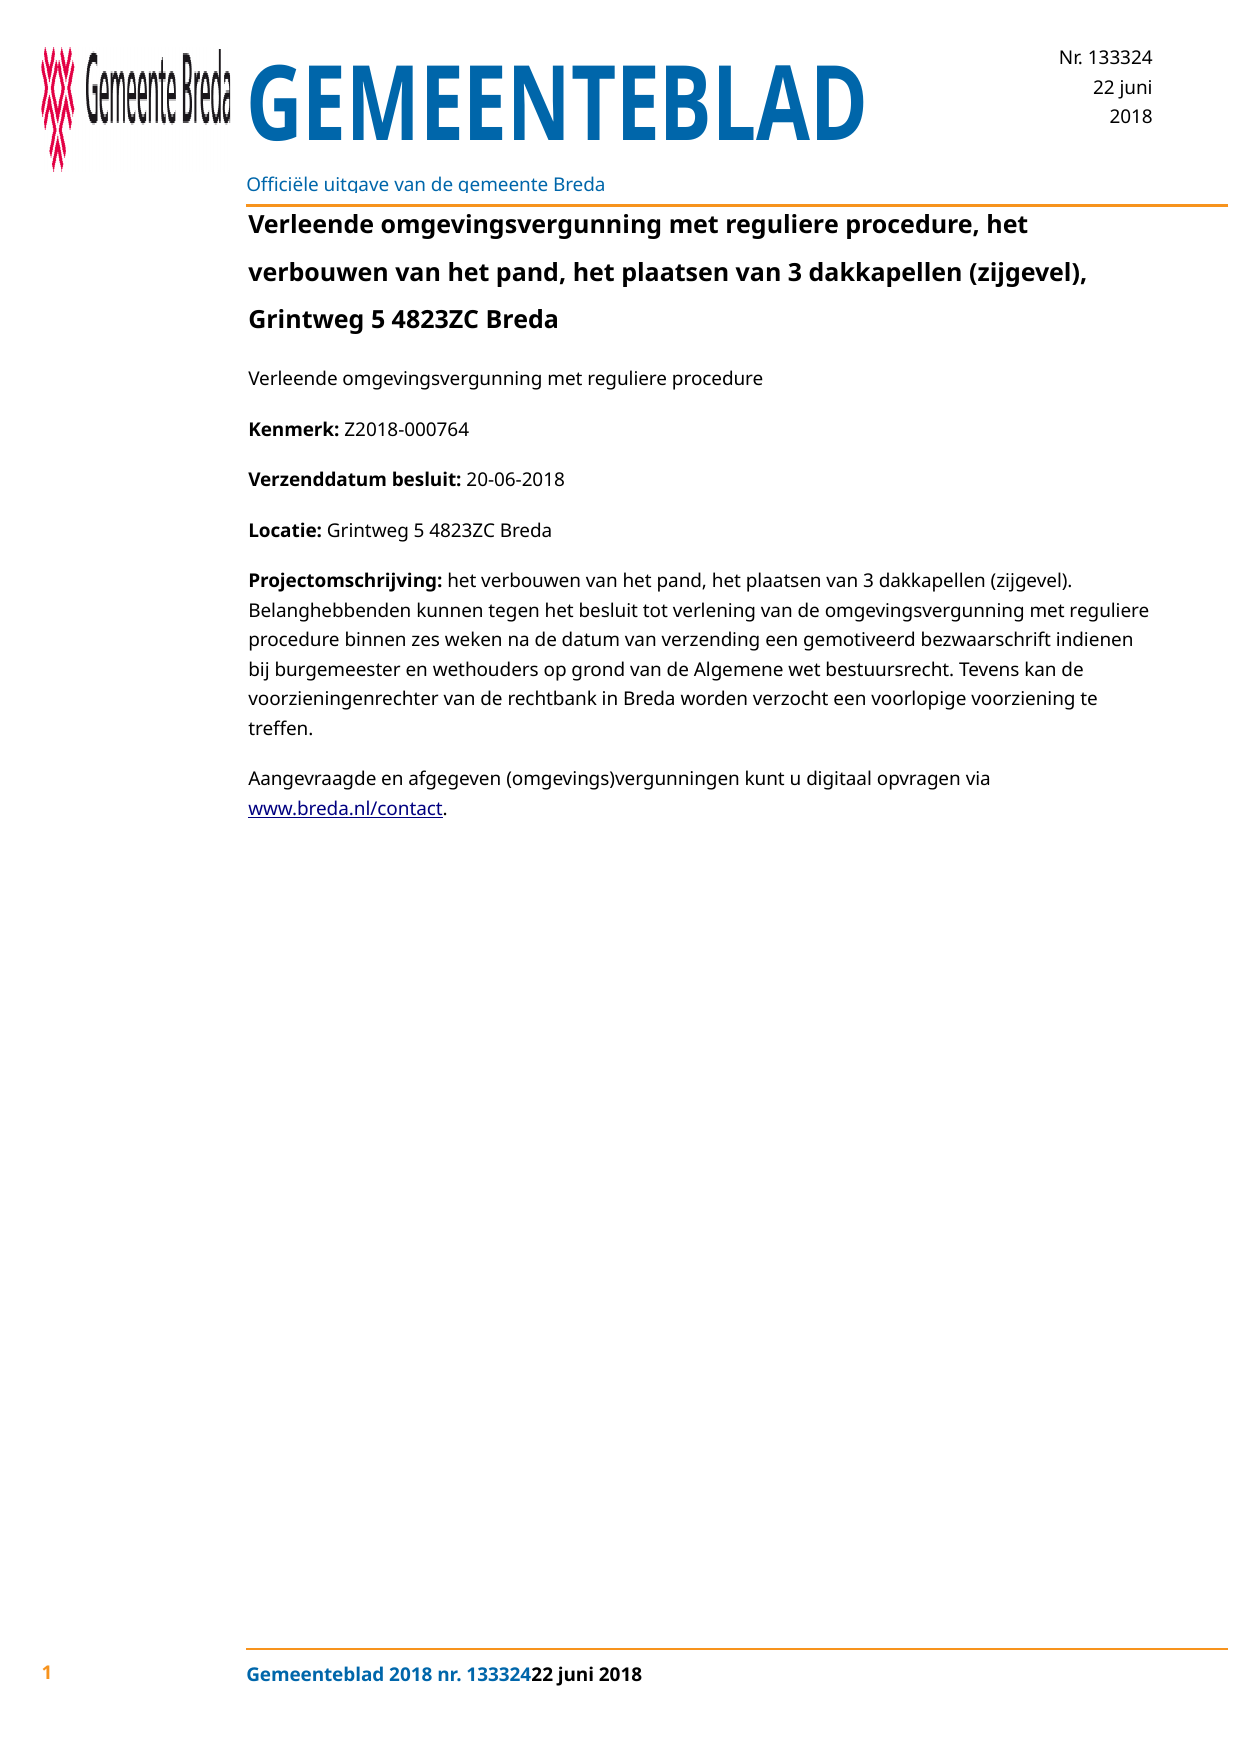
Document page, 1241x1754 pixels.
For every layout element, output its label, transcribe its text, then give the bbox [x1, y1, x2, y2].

text Aangevraagde en afgegeven (omgevings)vergunningen kunt u digitaal opvragen via www.breda.nl/contact. [248, 766, 1152, 821]
text Projectomschrijving: het verbouwen van het pand, het plaatsen van 3 dakkapellen (zijgevel). Belanghebbenden kunnen tegen het besluit tot verlening van de omgevingsvergunning met reguliere procedure binnen zes weken na de datum van verzending een gemotiveerd bezwaarschrift indienen bij burgemeester en wethouders op grond van de Algemene wet bestuursrecht. Tevens kan de voorzieningenrechter van de rechtbank in Breda worden verzocht een voorlopige voorziening te treffen. [248, 567, 1152, 741]
text Verleende omgevingsvergunning met reguliere procedure, het verbouwen van het pand, het plaatsen van 3 dakkapellen (zijgevel), Grintweg 5 4823ZC Breda [248, 207, 1152, 336]
text Locatie: Grintweg 5 4823ZC Breda [248, 517, 1152, 542]
text Verzenddatum besluit: 20-06-2018 [248, 466, 1152, 492]
picture [41, 47, 231, 172]
text Kenmerk: Z2018-000764 [248, 416, 1152, 442]
text Verleende omgevingsvergunning met reguliere procedure [248, 366, 1152, 391]
